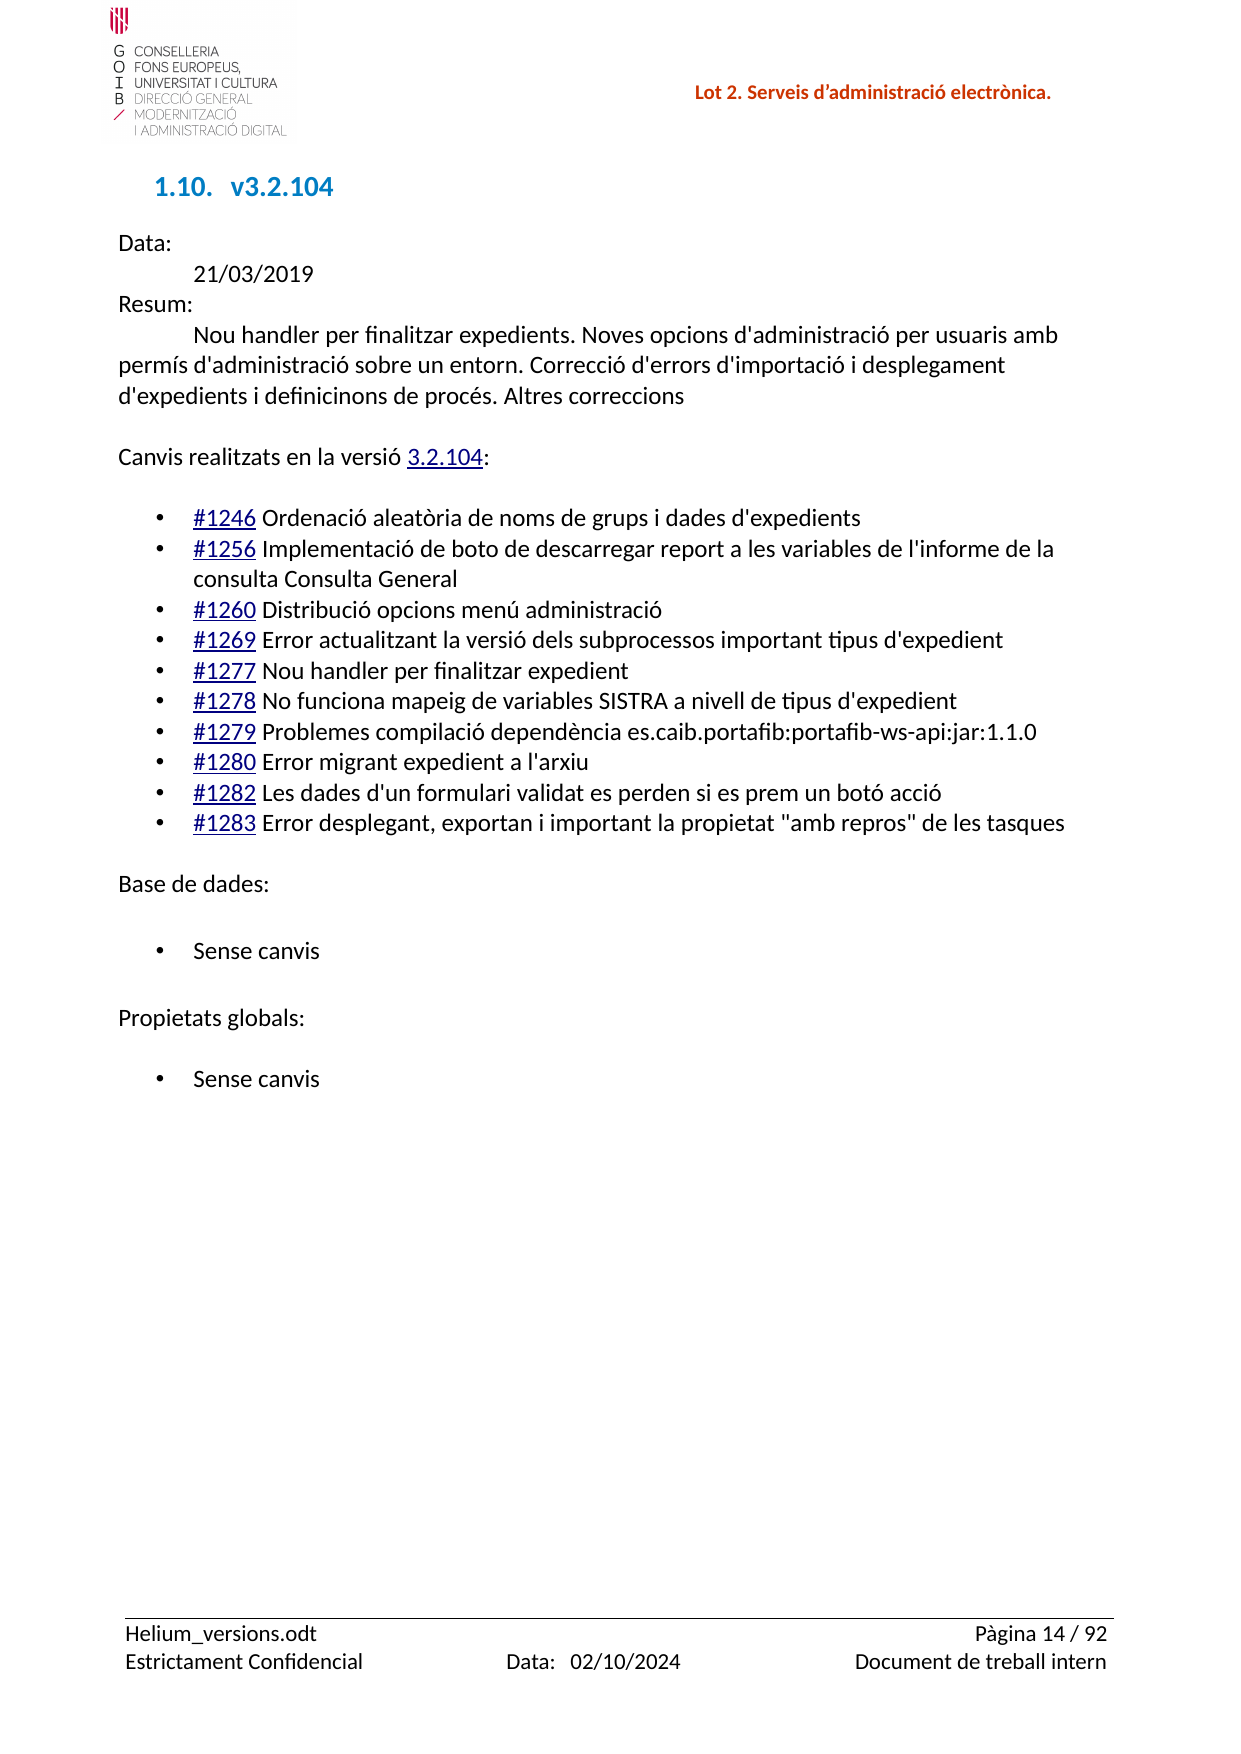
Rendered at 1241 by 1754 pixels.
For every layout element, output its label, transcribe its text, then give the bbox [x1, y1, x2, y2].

text Canvis realitzats en la versió 3.2.104: [118, 441, 1122, 472]
text 21/03/2019 [118, 258, 1122, 289]
subtitle v3.2.104 [153, 168, 1122, 204]
list #1256 Implementació de boto de descarregar report a les variables de l'informe de la consulta Consulta General [156, 533, 1122, 594]
list #1246 Ordenació aleatòria de noms de grups i dades d'expedients [156, 502, 1122, 533]
list #1279 Problemes compilació dependència es.caib.portafib:portafib-ws-api:jar:1.1.0 [156, 716, 1122, 746]
text Propietats globals: [118, 1002, 1122, 1033]
text Nou handler per finalitzar expedients. Noves opcions d'administració per usuaris amb permís d'administració sobre un entorn. Correcció d'errors d'importació i desplegament d'expedients i definicinons de procés. Altres correccions [118, 319, 1122, 411]
list #1280 Error migrant expedient a l'arxiu [156, 746, 1122, 777]
list Sense canvis [156, 1063, 1122, 1094]
list #1277 Nou handler per finalitzar expedient [156, 655, 1122, 685]
list #1283 Error desplegant, exportan i important la propietat "amb repros" de les tasques [156, 807, 1122, 838]
picture [100, 0, 297, 144]
list #1260 Distribució opcions menú administració [156, 594, 1122, 624]
list Sense canvis [156, 936, 1122, 966]
text Resum: [118, 289, 1122, 319]
list #1278 No funciona mapeig de variables SISTRA a nivell de tipus d'expedient [156, 685, 1122, 716]
list #1269 Error actualitzant la versió dels subprocessos important tipus d'expedient [156, 624, 1122, 655]
text Data: [118, 228, 1122, 258]
list #1282 Les dades d'un formulari validat es perden si es prem un botó acció [156, 777, 1122, 807]
text Base de dades: [118, 868, 1122, 899]
